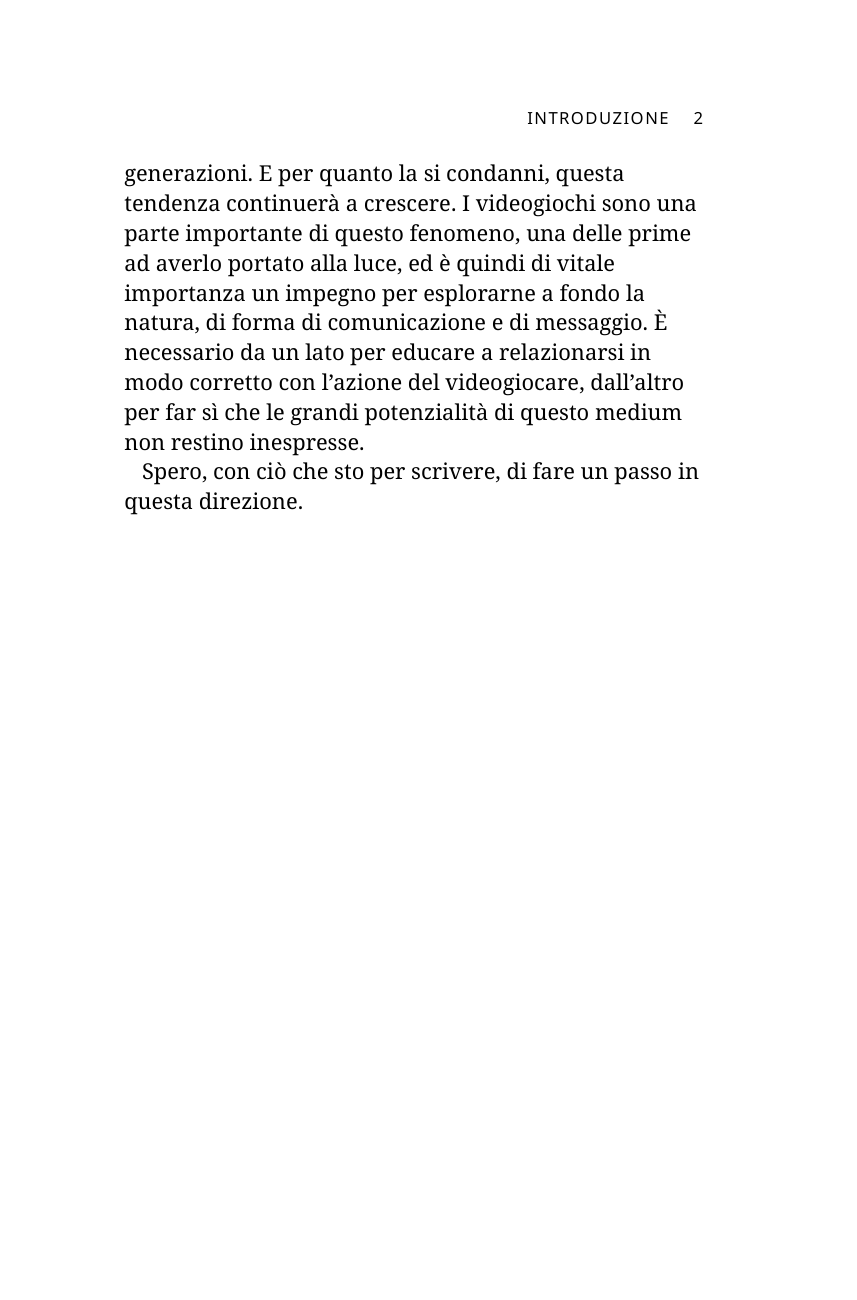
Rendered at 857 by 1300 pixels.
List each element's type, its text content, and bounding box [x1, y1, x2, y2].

text Spero, con ciò che sto per scrivere, di fare un passo in questa direzione. [124, 456, 703, 516]
text generazioni. E per quanto la si condanni, questa tendenza continuerà a crescere. I videogiochi sono una parte importante di questo fenomeno, una delle prime ad averlo portato alla luce, ed è quindi di vitale importanza un impegno per esplorarne a fondo la natura, di forma di comunicazione e di messaggio. È necessario da un lato per educare a relazionarsi in modo corretto con l’azione del videogiocare, dall’altro per far sì che le grandi potenzialità di questo medium non restino inespresse. [124, 158, 703, 456]
